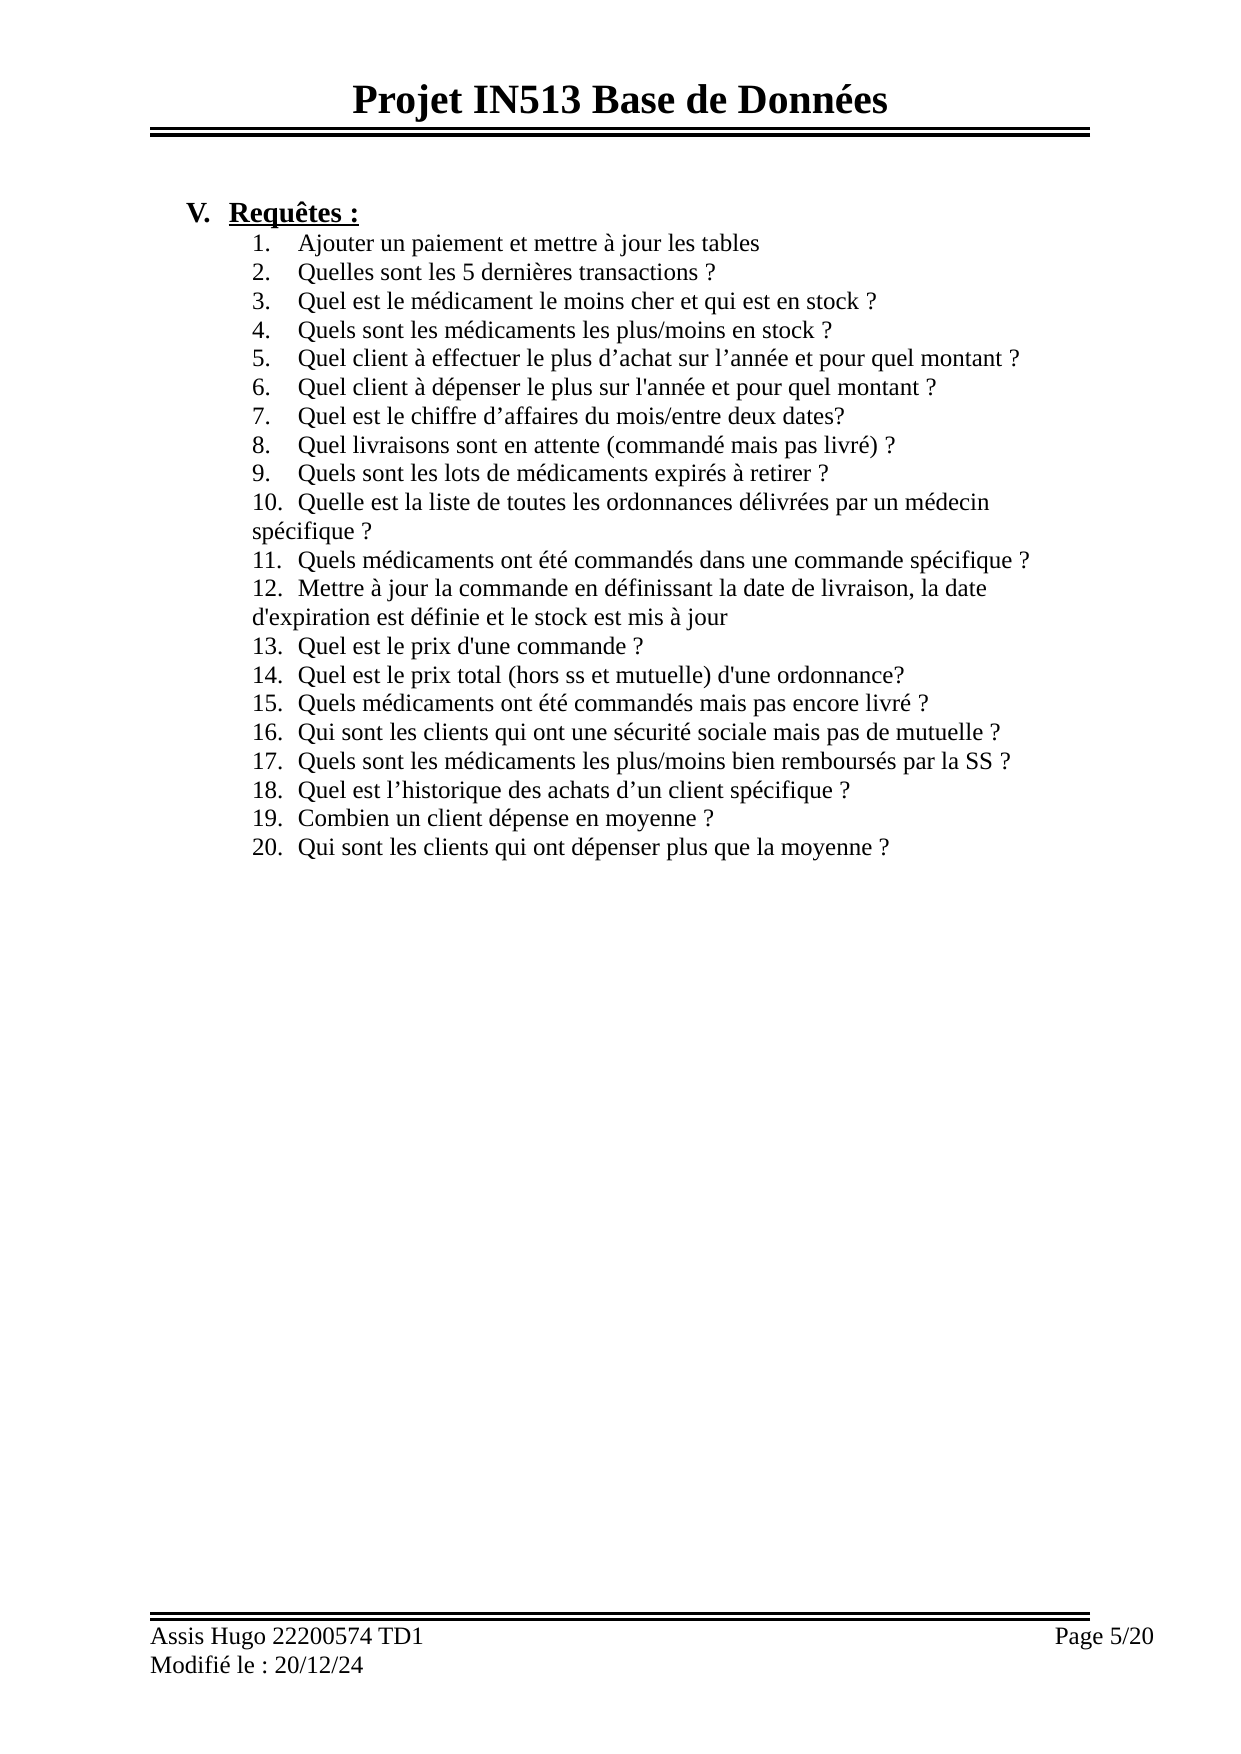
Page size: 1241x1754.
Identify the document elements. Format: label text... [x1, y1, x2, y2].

list Quelle est la liste de toutes les ordonnances délivrées par un médecin spécifique ? [252, 487, 1090, 545]
list Combien un client dépense en moyenne ? [252, 803, 1090, 832]
list Quels médicaments ont été commandés mais pas encore livré ? [252, 688, 1090, 717]
list Qui sont les clients qui ont dépenser plus que la moyenne ? [252, 832, 1090, 861]
list Qui sont les clients qui ont une sécurité sociale mais pas de mutuelle ? [252, 717, 1090, 746]
list Ajouter un paiement et mettre à jour les tables [252, 228, 1090, 257]
list Quel client à dépenser le plus sur l'année et pour quel montant ? [252, 372, 1090, 401]
list Quel est le prix total (hors ss et mutuelle) d'une ordonnance? [252, 660, 1090, 688]
list Quelles sont les 5 dernières transactions ? [252, 257, 1090, 286]
list Quel livraisons sont en attente (commandé mais pas livré) ? [252, 430, 1090, 458]
list Quels sont les médicaments les plus/moins bien remboursés par la SS ? [252, 746, 1090, 775]
list Quels médicaments ont été commandés dans une commande spécifique ? [252, 545, 1090, 573]
list Quels sont les lots de médicaments expirés à retirer ? [252, 458, 1090, 487]
list Quel est le chiffre d’affaires du mois/entre deux dates? [252, 401, 1090, 430]
list Quel client à effectuer le plus d’achat sur l’année et pour quel montant ? [252, 343, 1090, 372]
list Quel est le prix d'une commande ? [252, 631, 1090, 660]
list Requêtes : [210, 195, 1090, 228]
list Quels sont les médicaments les plus/moins en stock ? [252, 315, 1090, 343]
list Quel est le médicament le moins cher et qui est en stock ? [252, 286, 1090, 315]
list Mettre à jour la commande en définissant la date de livraison, la date d'expiration est définie et le stock est mis à jour [252, 573, 1090, 631]
list Quel est l’historique des achats d’un client spécifique ? [252, 775, 1090, 803]
